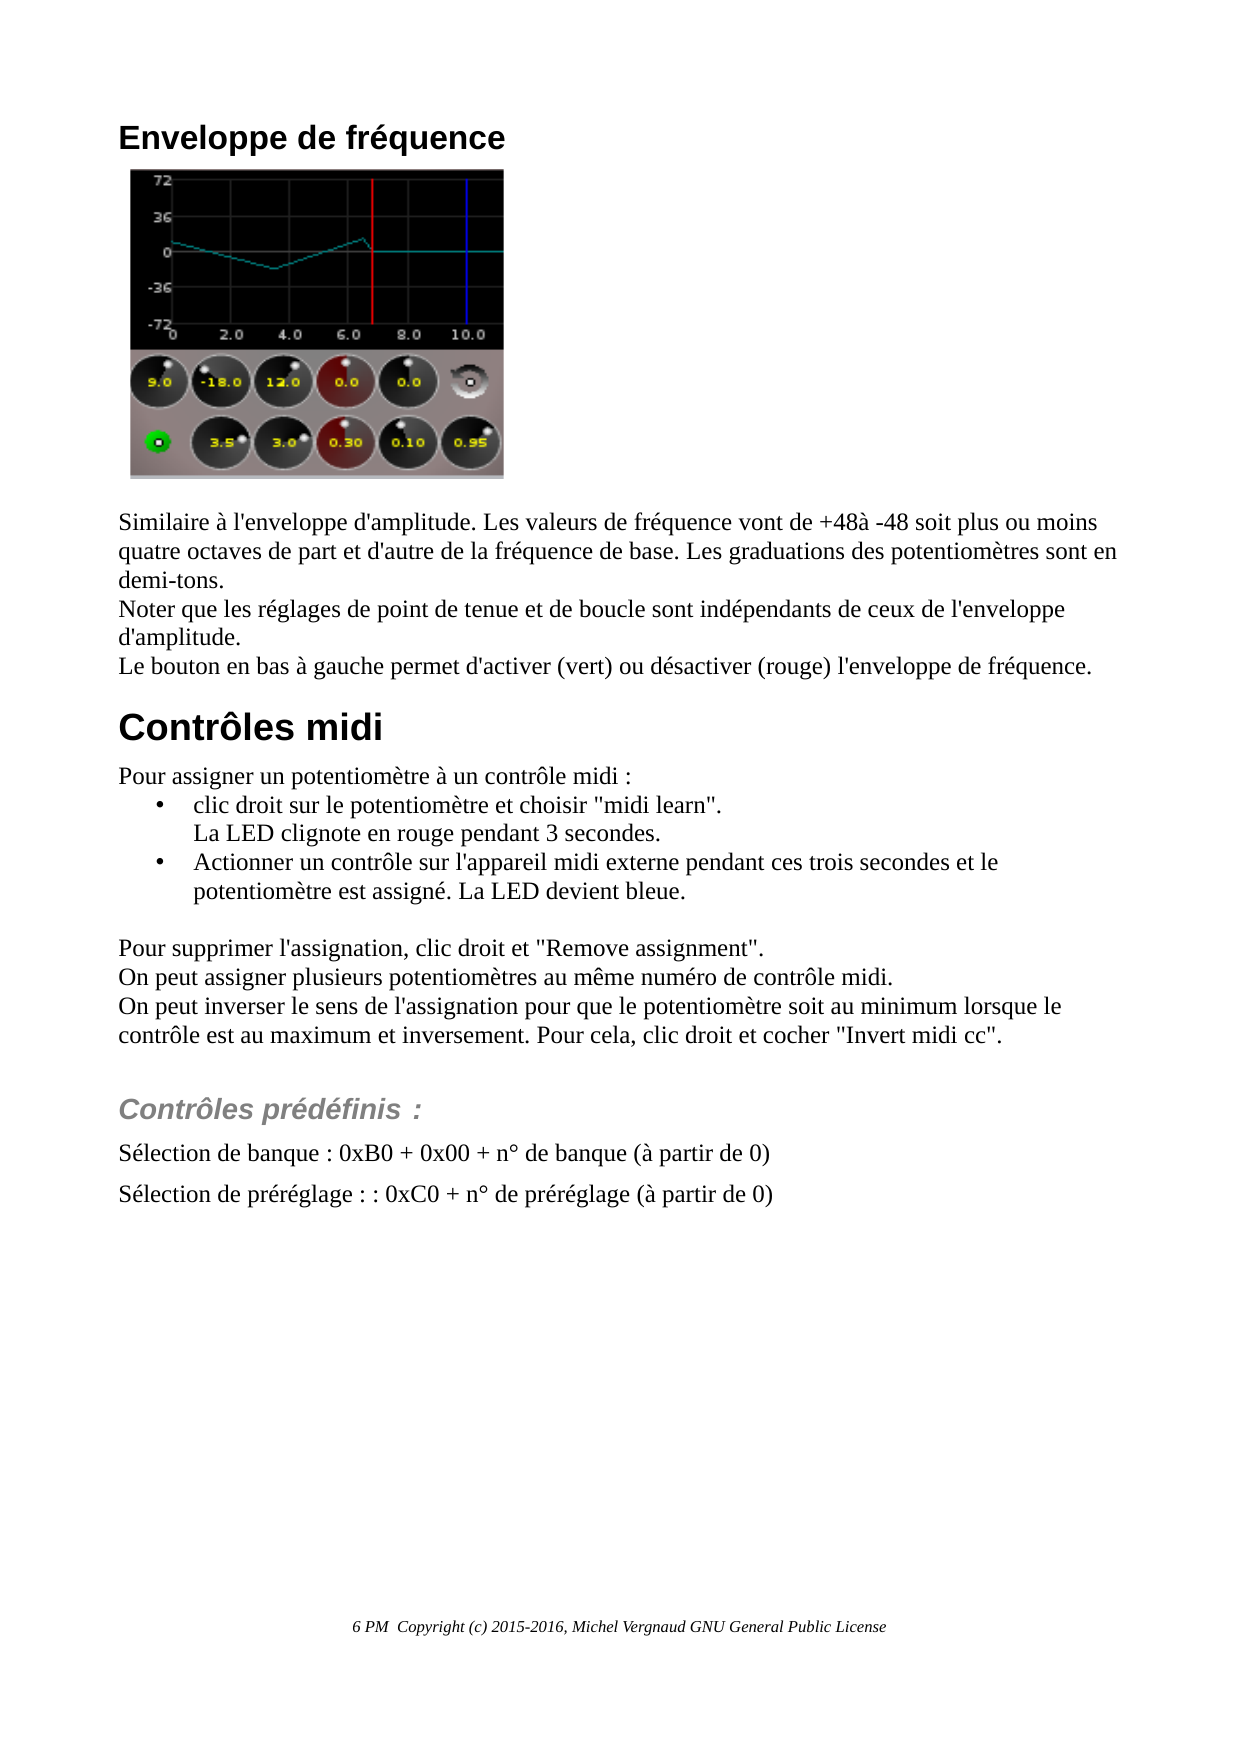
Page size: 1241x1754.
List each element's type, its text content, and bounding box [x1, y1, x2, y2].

subtitle Enveloppe de fréquence [118, 118, 1122, 157]
text Le bouton en bas à gauche permet d'activer (vert) ou désactiver (rouge) l'enveloppe de fréquence. [118, 651, 1122, 680]
list Actionner un contrôle sur l'appareil midi externe pendant ces trois secondes et le potentiomètre est assigné. La LED devient bleue. [156, 847, 1122, 905]
subtitle Contrôles prédéfinis : [118, 1092, 1122, 1125]
subtitle Contrôles midi [118, 705, 1122, 748]
text On peut assigner plusieurs potentiomètres au même numéro de contrôle midi. [118, 962, 1122, 991]
text Noter que les réglages de point de tenue et de boucle sont indépendants de ceux de l'enveloppe d'amplitude. [118, 594, 1122, 651]
text On peut inverser le sens de l'assignation pour que le potentiomètre soit au minimum lorsque le contrôle est au maximum et inversement. Pour cela, clic droit et cocher "Invert midi cc". [118, 991, 1122, 1048]
text Pour assigner un potentiomètre à un contrôle midi : [118, 761, 1122, 790]
text Sélection de banque : 0xB0 + 0x00 + n° de banque (à partir de 0) [118, 1138, 1122, 1167]
text Similaire à l'enveloppe d'amplitude. Les valeurs de fréquence vont de +48à -48 soit plus ou moins quatre octaves de part et d'autre de la fréquence de base. Les graduations des potentiomètres sont en demi-tons. [118, 507, 1122, 594]
text Pour supprimer l'assignation, clic droit et "Remove assignment". [118, 933, 1122, 962]
text Sélection de préréglage : : 0xC0 + n° de préréglage (à partir de 0) [118, 1179, 1122, 1208]
list clic droit sur le potentiomètre et choisir "midi learn". [156, 790, 1122, 818]
picture [130, 169, 504, 479]
list La LED clignote en rouge pendant 3 secondes. [156, 818, 1122, 847]
